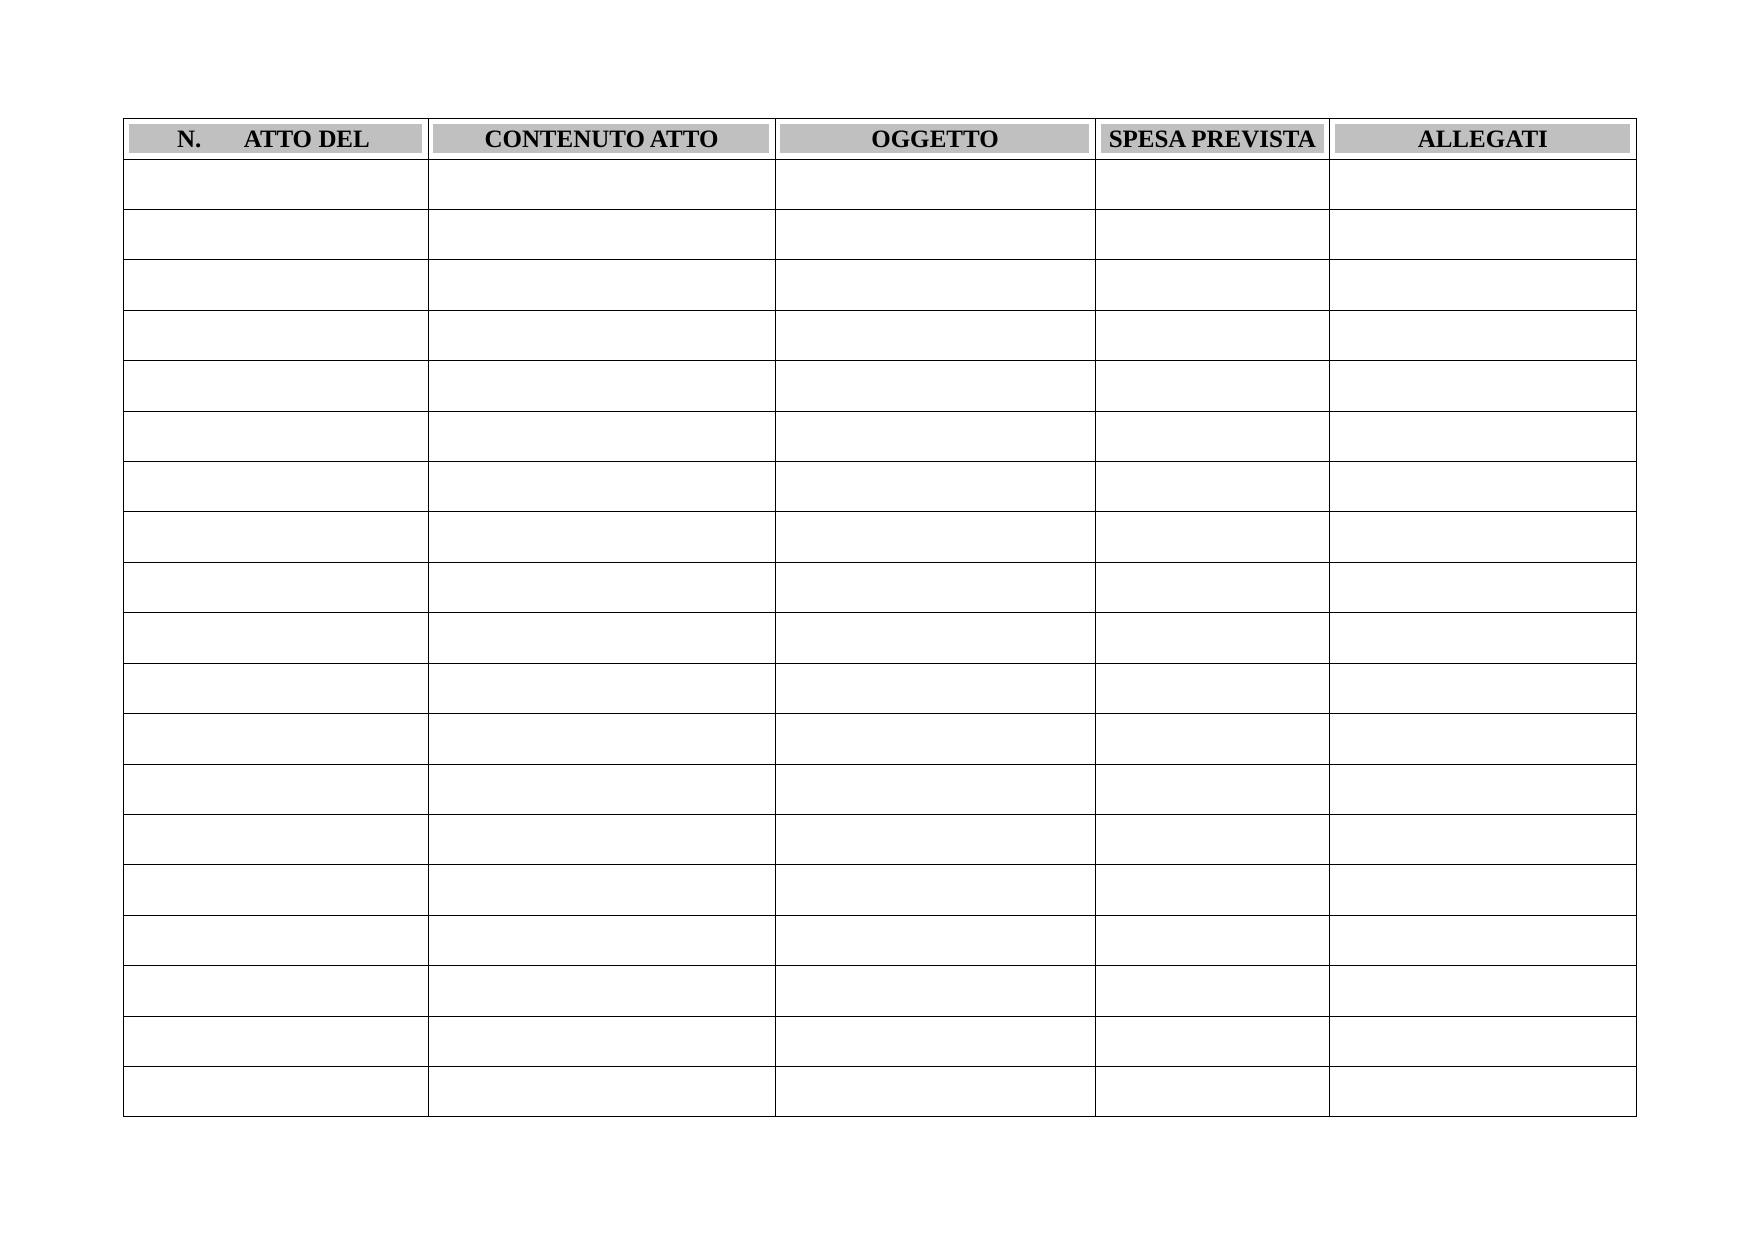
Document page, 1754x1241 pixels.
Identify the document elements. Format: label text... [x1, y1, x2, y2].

table_cell [1330, 1017, 1636, 1066]
table_cell [1096, 1067, 1329, 1116]
table_cell [124, 462, 428, 511]
table_header ALLEGATI [1330, 119, 1636, 158]
table_cell [124, 563, 428, 612]
table_cell [776, 966, 1095, 1016]
table_cell [429, 815, 775, 864]
table_cell [429, 613, 775, 663]
table_cell [1096, 664, 1329, 713]
table_cell [124, 966, 428, 1016]
table_cell [1330, 613, 1636, 663]
table_cell [124, 1017, 428, 1066]
table_cell [1096, 462, 1329, 511]
table_cell [1096, 714, 1329, 763]
table_cell [124, 361, 428, 411]
table_cell [1330, 815, 1636, 864]
table_cell [1330, 563, 1636, 612]
table_cell [124, 412, 428, 461]
table_cell [1330, 210, 1636, 259]
table_cell [776, 613, 1095, 663]
table_cell [776, 260, 1095, 310]
table_cell [776, 412, 1095, 461]
table_cell [124, 916, 428, 965]
table_header OGGETTO [776, 119, 1095, 158]
table_cell [124, 613, 428, 663]
table_cell [1096, 966, 1329, 1016]
table_cell [776, 765, 1095, 814]
table_cell [776, 311, 1095, 360]
table_cell [776, 160, 1095, 209]
table_cell [776, 664, 1095, 713]
table_cell [124, 865, 428, 915]
table_cell [1096, 260, 1329, 310]
table_cell [124, 1067, 428, 1116]
table_cell [429, 361, 775, 411]
table_cell [429, 966, 775, 1016]
table_cell [124, 512, 428, 562]
table_cell [1096, 160, 1329, 209]
table_cell [429, 462, 775, 511]
table_cell [1330, 1067, 1636, 1116]
table_cell [1330, 916, 1636, 965]
table_cell [429, 865, 775, 915]
table_cell [429, 563, 775, 612]
table_cell [1096, 412, 1329, 461]
table_cell [776, 563, 1095, 612]
table_cell [1096, 613, 1329, 663]
table_cell [776, 1067, 1095, 1116]
table_cell [429, 412, 775, 461]
table_cell [429, 765, 775, 814]
table_cell [1096, 361, 1329, 411]
table_cell [776, 714, 1095, 763]
table_cell [1330, 260, 1636, 310]
table_cell [1096, 210, 1329, 259]
table_cell [429, 160, 775, 209]
table_cell [429, 260, 775, 310]
table_cell [776, 815, 1095, 864]
table_cell [429, 714, 775, 763]
table_cell [1330, 160, 1636, 209]
table_cell [429, 664, 775, 713]
table_cell [124, 765, 428, 814]
table_cell [124, 160, 428, 209]
table_cell [1096, 1017, 1329, 1066]
table_cell [429, 210, 775, 259]
table_header N. ATTO DEL [124, 119, 428, 158]
table_cell [124, 815, 428, 864]
table_cell [1330, 765, 1636, 814]
table_cell [776, 916, 1095, 965]
table_cell [1330, 462, 1636, 511]
table_cell [776, 512, 1095, 562]
table_cell [1330, 361, 1636, 411]
table_cell [124, 664, 428, 713]
table_cell [429, 311, 775, 360]
table_cell [1330, 412, 1636, 461]
table_cell [1096, 512, 1329, 562]
table_cell [429, 1067, 775, 1116]
table_cell [776, 361, 1095, 411]
table_cell [1330, 664, 1636, 713]
table_cell [1096, 916, 1329, 965]
table_header SPESA PREVISTA [1096, 119, 1329, 158]
table_cell [776, 462, 1095, 511]
table_cell [1330, 966, 1636, 1016]
table_cell [1330, 512, 1636, 562]
table_cell [429, 916, 775, 965]
table_cell [1330, 714, 1636, 763]
table_cell [1330, 865, 1636, 915]
table_cell [1096, 865, 1329, 915]
table_cell [1096, 311, 1329, 360]
table_cell [1096, 765, 1329, 814]
table_cell [124, 714, 428, 763]
table_cell [429, 1017, 775, 1066]
table_cell [124, 210, 428, 259]
table_cell [124, 260, 428, 310]
table_cell [776, 1017, 1095, 1066]
table_cell [429, 512, 775, 562]
table_cell [1330, 311, 1636, 360]
table_header CONTENUTO ATTO [429, 119, 775, 158]
table_cell [776, 865, 1095, 915]
table_cell [1096, 563, 1329, 612]
table_cell [1096, 815, 1329, 864]
table_cell [776, 210, 1095, 259]
table_cell [124, 311, 428, 360]
